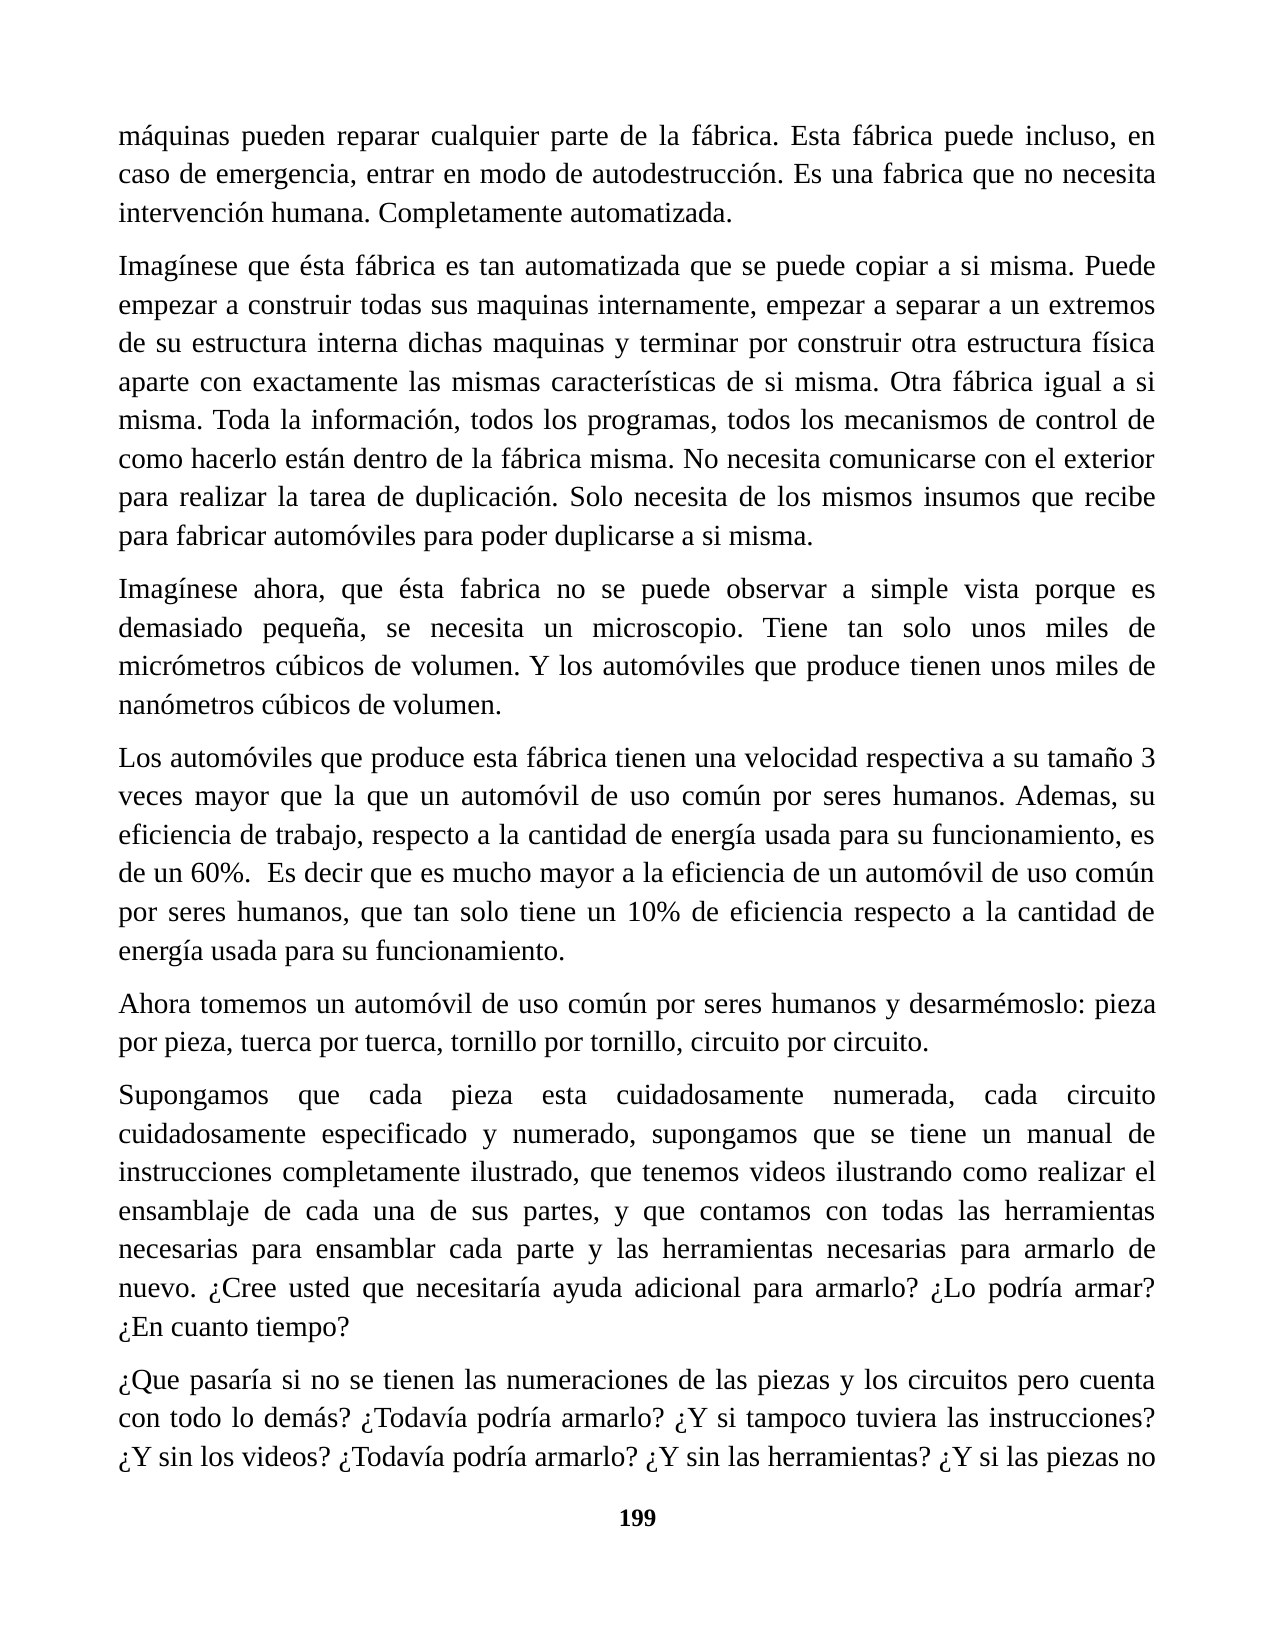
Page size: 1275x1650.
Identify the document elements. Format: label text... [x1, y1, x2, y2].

text máquinas pueden reparar cualquier parte de la fábrica. Esta fábrica puede incluso, en caso de emergencia, entrar en modo de autodestrucción. Es una fabrica que no necesita intervención humana. Completamente automatizada. [118, 118, 1157, 229]
text ¿Que pasaría si no se tienen las numeraciones de las piezas y los circuitos pero cuenta con todo lo demás? ¿Todavía podría armarlo? ¿Y si tampoco tuviera las instrucciones? ¿Y sin los videos? ¿Todavía podría armarlo? ¿Y sin las herramientas? ¿Y si las piezas no [118, 1362, 1157, 1472]
text Supongamos que cada pieza esta cuidadosamente numerada, cada circuito cuidadosamente especificado y numerado, supongamos que se tiene un manual de instrucciones completamente ilustrado, que tenemos videos ilustrando como realizar el ensamblaje de cada una de sus partes, y que contamos con todas las herramientas necesarias para ensamblar cada parte y las herramientas necesarias para armarlo de nuevo. ¿Cree usted que necesitaría ayuda adicional para armarlo? ¿Lo podría armar? ¿En cuanto tiempo? [118, 1077, 1157, 1342]
text Ahora tomemos un automóvil de uso común por seres humanos y desarmémoslo: pieza por pieza, tuerca por tuerca, tornillo por tornillo, circuito por circuito. [118, 986, 1157, 1058]
text Los automóviles que produce esta fábrica tienen una velocidad respectiva a su tamaño 3 veces mayor que la que un automóvil de uso común por seres humanos. Ademas, su eficiencia de trabajo, respecto a la cantidad de energía usada para su funcionamiento, es de un 60%. Es decir que es mucho mayor a la eficiencia de un automóvil de uso común por seres humanos, que tan solo tiene un 10% de eficiencia respecto a la cantidad de energía usada para su funcionamiento. [118, 740, 1157, 966]
text Imagínese que ésta fábrica es tan automatizada que se puede copiar a si misma. Puede empezar a construir todas sus maquinas internamente, empezar a separar a un extremos de su estructura interna dichas maquinas y terminar por construir otra estructura física aparte con exactamente las mismas características de si misma. Otra fábrica igual a si misma. Toda la información, todos los programas, todos los mecanismos de control de como hacerlo están dentro de la fábrica misma. No necesita comunicarse con el exterior para realizar la tarea de duplicación. Solo necesita de los mismos insumos que recibe para fabricar automóviles para poder duplicarse a si misma. [118, 248, 1157, 552]
text Imagínese ahora, que ésta fabrica no se puede observar a simple vista porque es demasiado pequeña, se necesita un microscopio. Tiene tan solo unos miles de micrómetros cúbicos de volumen. Y los automóviles que produce tienen unos miles de nanómetros cúbicos de volumen. [118, 571, 1157, 720]
